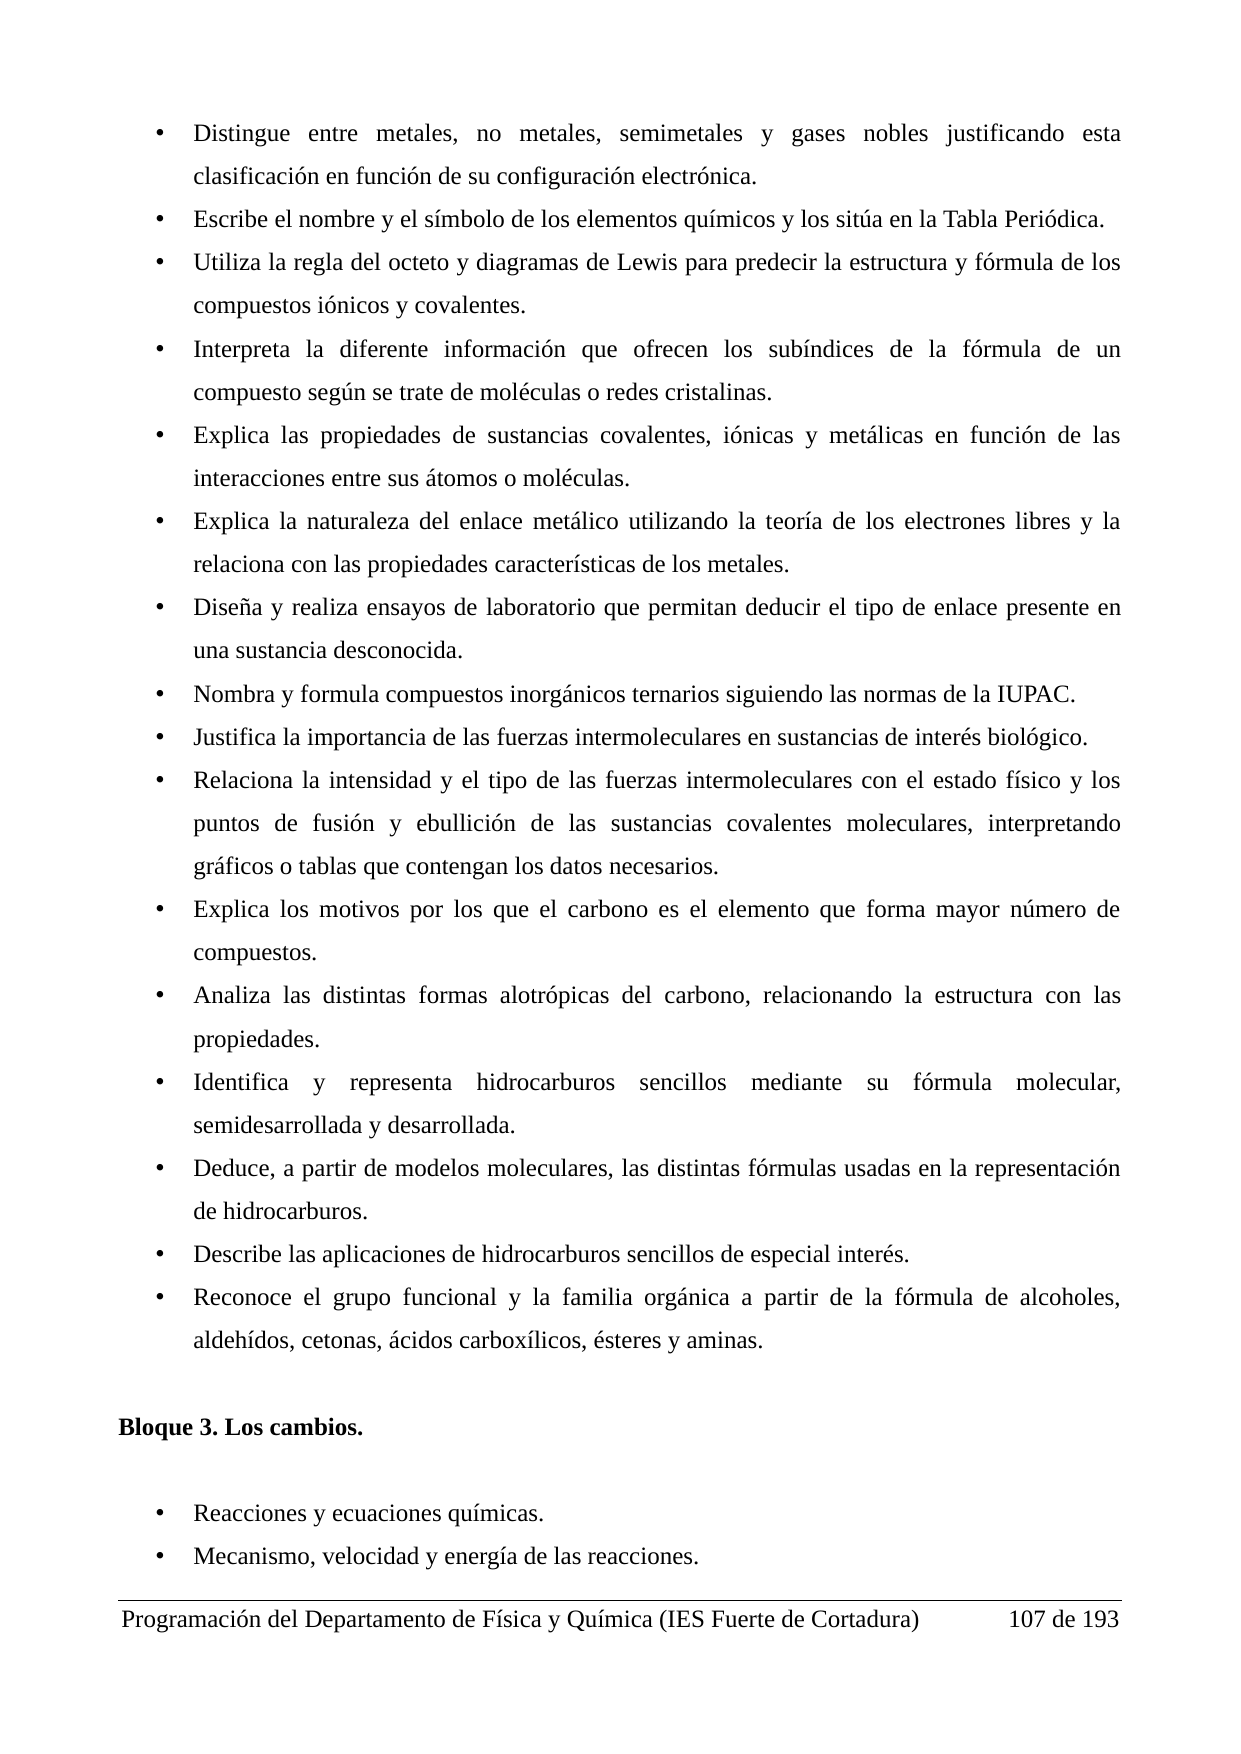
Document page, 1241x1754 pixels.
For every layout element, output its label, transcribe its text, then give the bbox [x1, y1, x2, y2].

list Mecanismo, velocidad y energía de las reacciones. [156, 1541, 1122, 1570]
list Reconoce el grupo funcional y la familia orgánica a partir de la fórmula de alcoholes, aldehídos, cetonas, ácidos carboxílicos, ésteres y aminas. [156, 1282, 1122, 1354]
list Explica los motivos por los que el carbono es el elemento que forma mayor número de compuestos. [156, 894, 1122, 966]
list Analiza las distintas formas alotrópicas del carbono, relacionando la estructura con las propiedades. [156, 981, 1122, 1052]
list Describe las aplicaciones de hidrocarburos sencillos de especial interés. [156, 1239, 1122, 1268]
list Reacciones y ecuaciones químicas. [156, 1498, 1122, 1527]
list Nombra y formula compuestos inorgánicos ternarios siguiendo las normas de la IUPAC. [156, 679, 1122, 707]
list Justifica la importancia de las fuerzas intermoleculares en sustancias de interés biológico. [156, 722, 1122, 751]
list Relaciona la intensidad y el tipo de las fuerzas intermoleculares con el estado físico y los puntos de fusión y ebullición de las sustancias covalentes moleculares, interpretando gráficos o tablas que contengan los datos necesarios. [156, 765, 1122, 880]
list Utiliza la regla del octeto y diagramas de Lewis para predecir la estructura y fórmula de los compuestos iónicos y covalentes. [156, 247, 1122, 319]
list Distingue entre metales, no metales, semimetales y gases nobles justificando esta clasificación en función de su configuración electrónica. [156, 118, 1122, 190]
list Explica la naturaleza del enlace metálico utilizando la teoría de los electrones libres y la relaciona con las propiedades características de los metales. [156, 506, 1122, 578]
list Interpreta la diferente información que ofrecen los subíndices de la fórmula de un compuesto según se trate de moléculas o redes cristalinas. [156, 334, 1122, 406]
list Deduce, a partir de modelos moleculares, las distintas fórmulas usadas en la representación de hidrocarburos. [156, 1153, 1122, 1225]
list Identifica y representa hidrocarburos sencillos mediante su fórmula molecular, semidesarrollada y desarrollada. [156, 1067, 1122, 1139]
list Diseña y realiza ensayos de laboratorio que permitan deducir el tipo de enlace presente en una sustancia desconocida. [156, 592, 1122, 664]
text Bloque 3. Los cambios. [118, 1412, 1122, 1441]
list Escribe el nombre y el símbolo de los elementos químicos y los sitúa en la Tabla Periódica. [156, 204, 1122, 233]
list Explica las propiedades de sustancias covalentes, iónicas y metálicas en función de las interacciones entre sus átomos o moléculas. [156, 420, 1122, 492]
